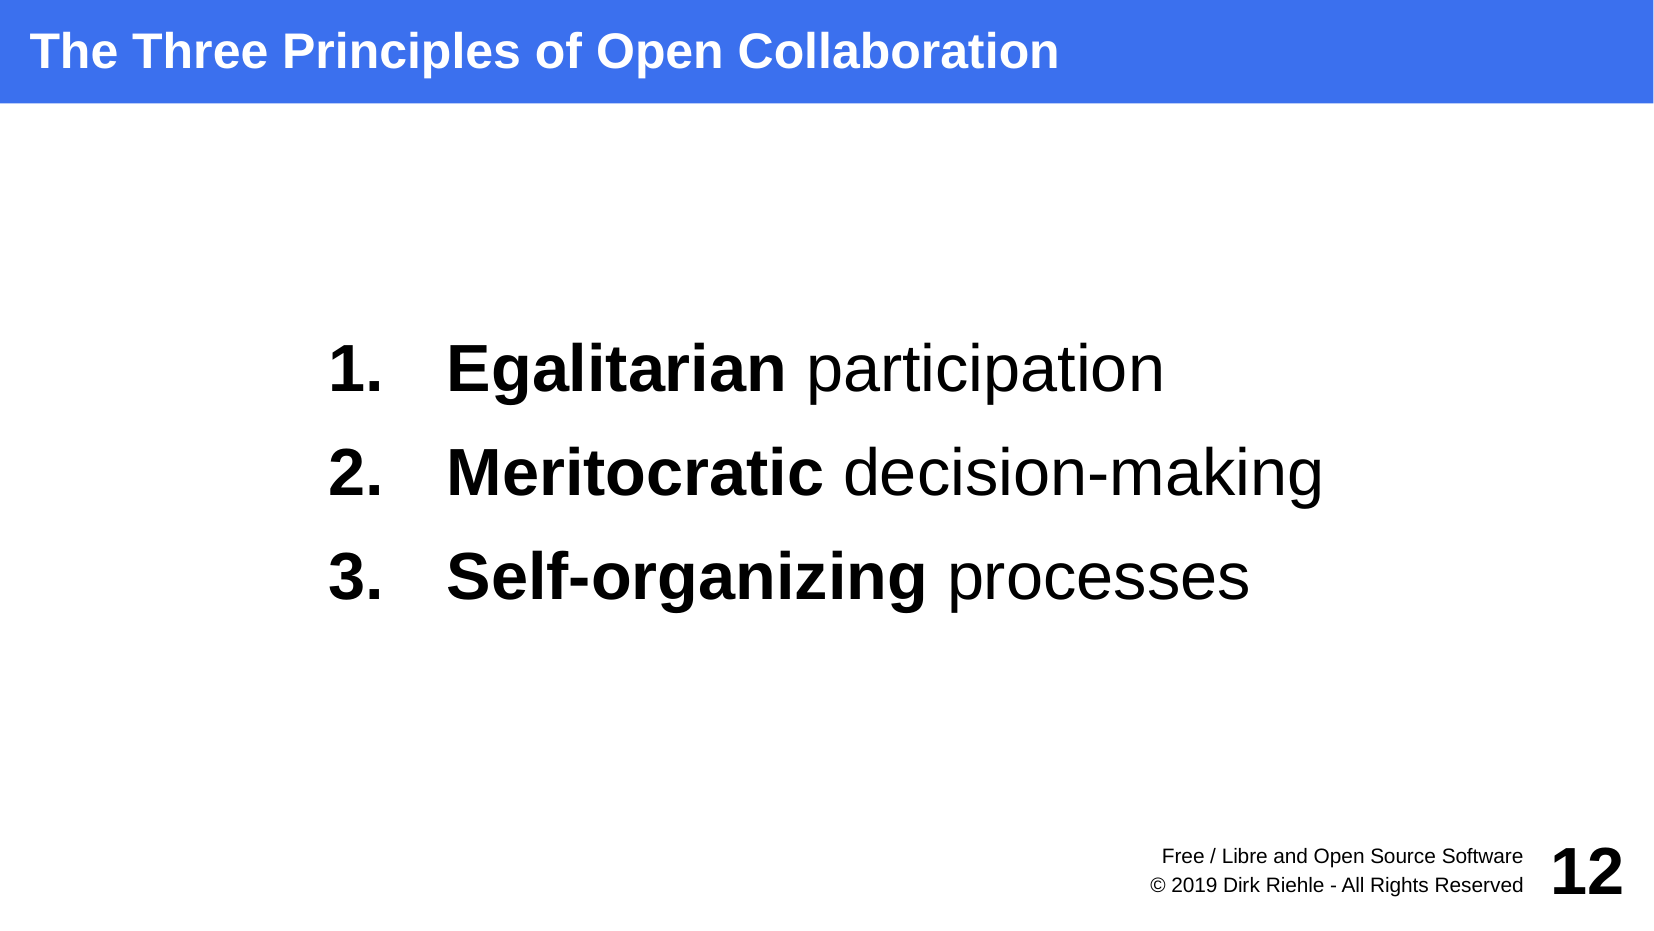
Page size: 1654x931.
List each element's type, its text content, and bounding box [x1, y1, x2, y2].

title The Three Principles of Open Collaboration [0, 0, 1654, 104]
subtitle Egalitarian participation Meritocratic decision-making Self-organizing processes [29, 132, 1625, 813]
